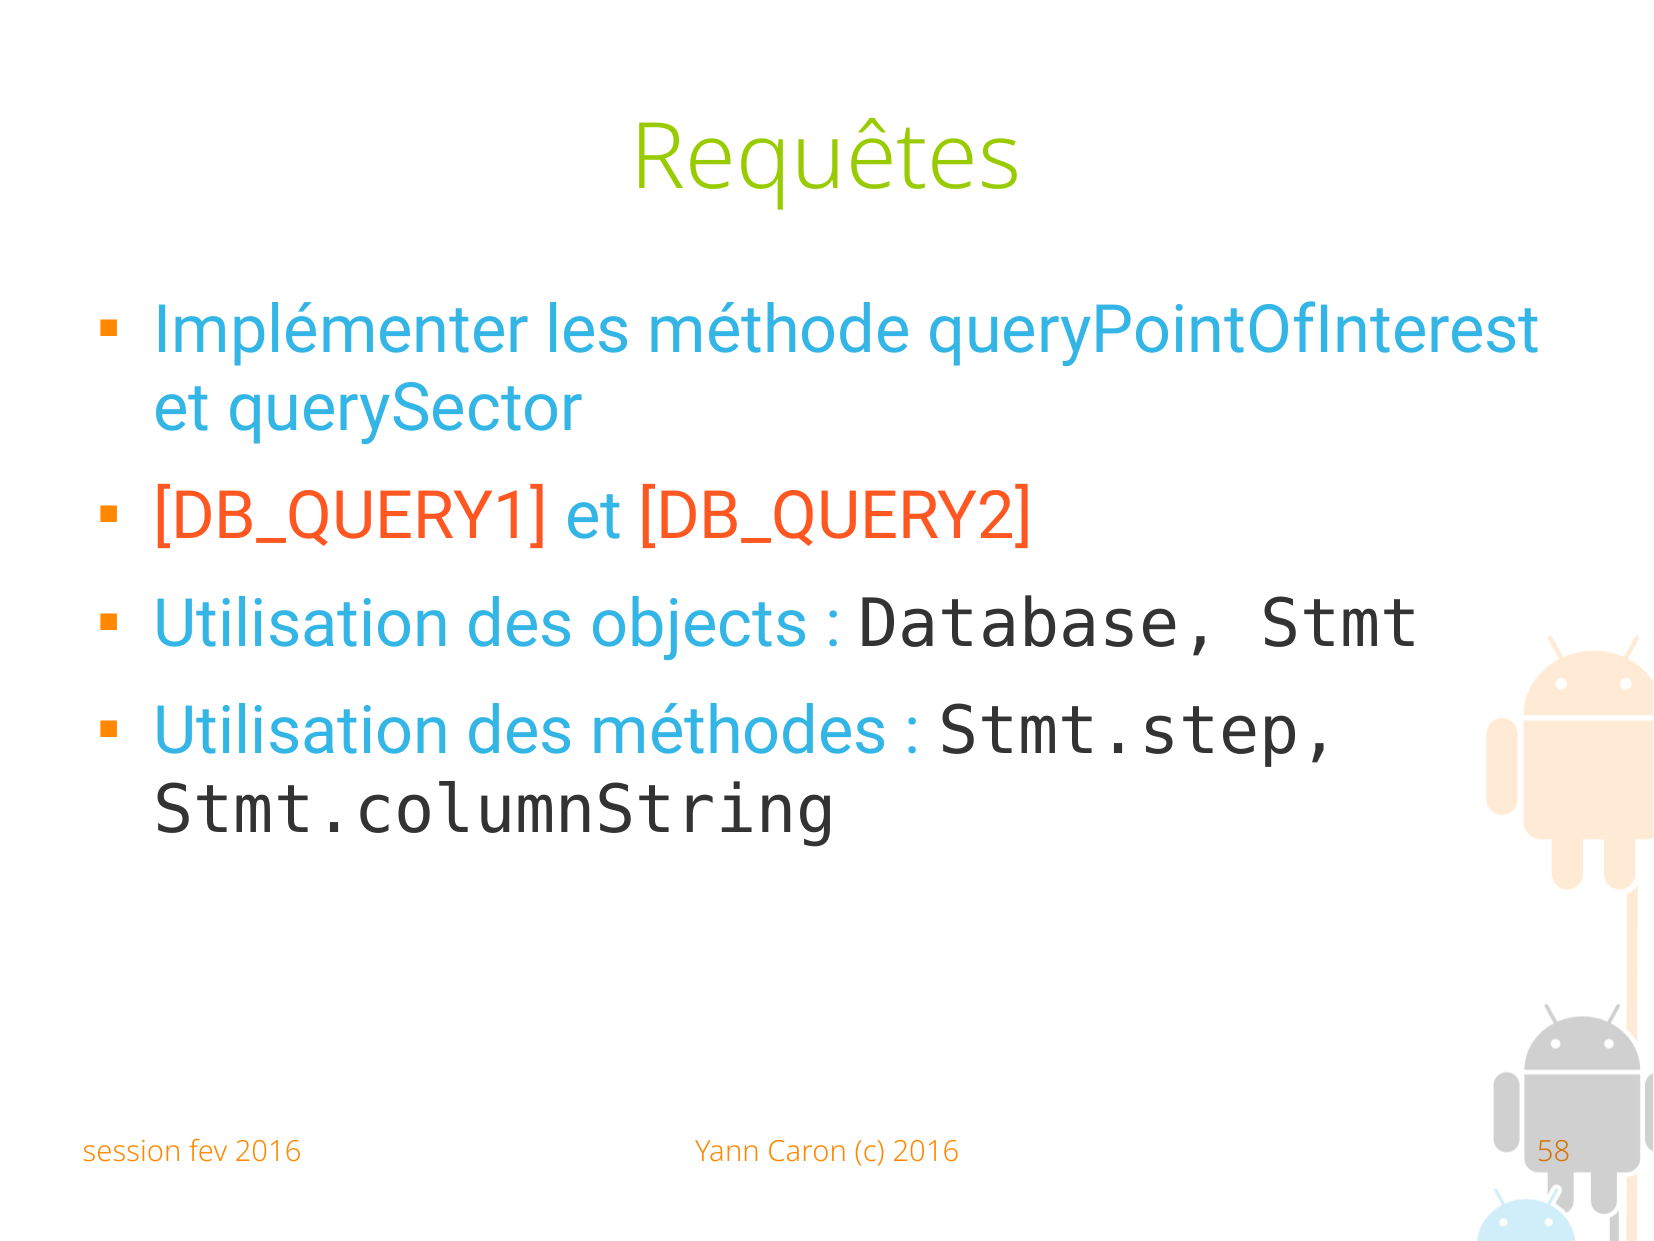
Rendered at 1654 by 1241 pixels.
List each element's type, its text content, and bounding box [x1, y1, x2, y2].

list Implémenter les méthode queryPointOfInterest et querySector [DB_QUERY1] et [DB_QUERY2] Utilisation des objects : Database, Stmt Utilisation des méthodes : Stmt.step, Stmt.columnString [82, 290, 1571, 1010]
picture [240, 423, 1654, 1241]
title Requêtes [82, 49, 1571, 257]
